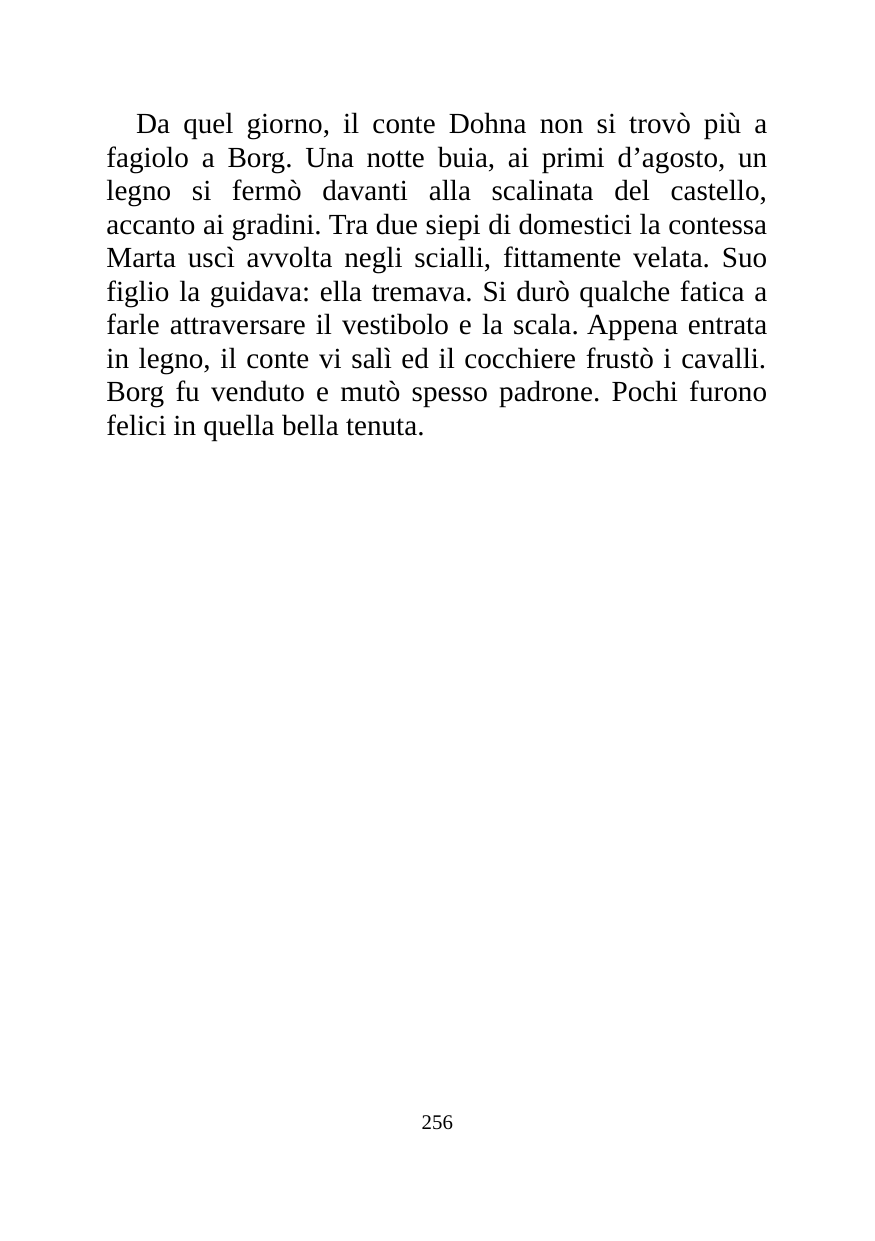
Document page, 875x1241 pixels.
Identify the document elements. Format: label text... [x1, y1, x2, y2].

text Da quel giorno, il conte Dohna non si trovò più a fagiolo a Borg. Una notte buia, ai primi d’agosto, un legno si fermò davanti alla scalinata del castello, accanto ai gradini. Tra due siepi di domestici la contessa Marta uscì avvolta negli scialli, fittamente velata. Suo figlio la guidava: ella tremava. Si durò qualche fatica a farle attraversare il vestibolo e la scala. Appena entrata in legno, il conte vi salì ed il cocchiere frustò i cavalli. Borg fu venduto e mutò spesso padrone. Pochi furono felici in quella bella tenuta. [106, 106, 768, 442]
